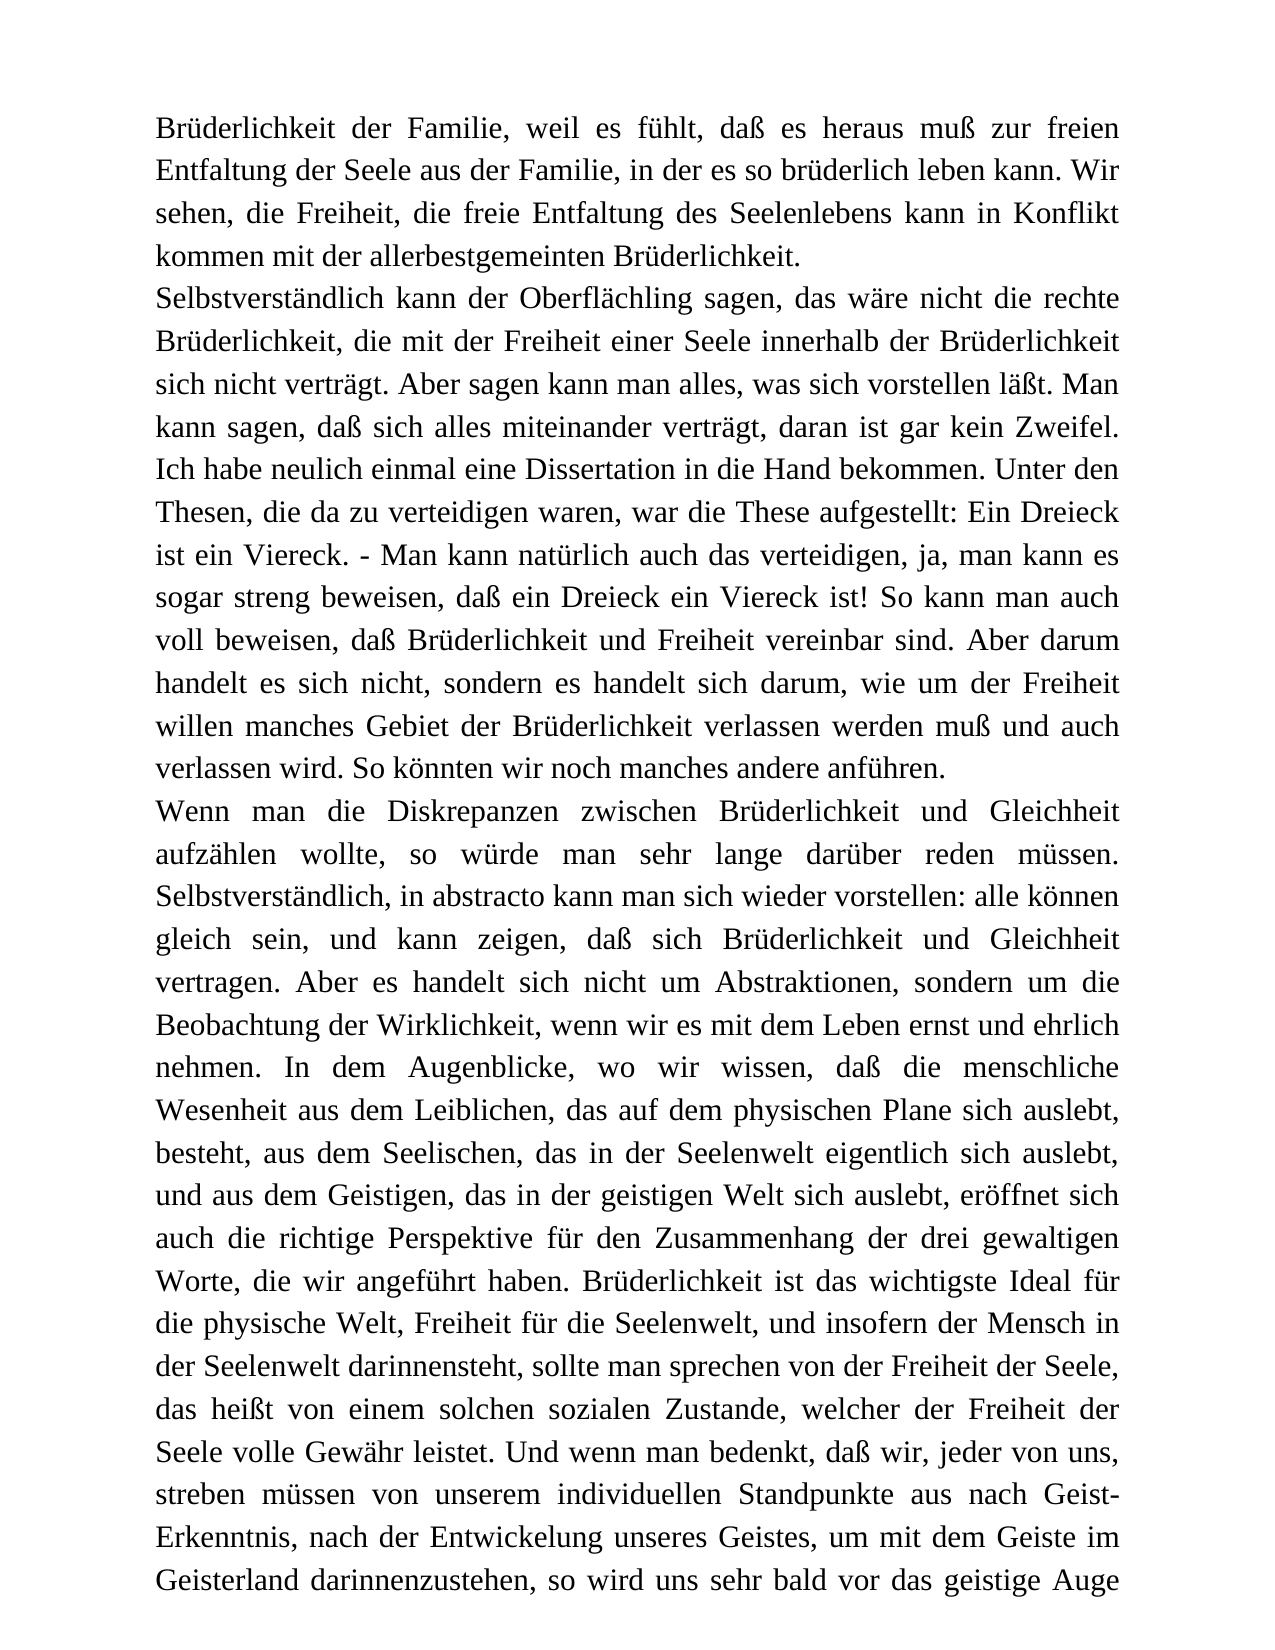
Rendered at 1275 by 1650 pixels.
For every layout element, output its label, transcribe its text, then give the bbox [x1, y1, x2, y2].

text Wenn man die Diskrepanzen zwischen Brüderlichkeit und Gleichheit aufzählen wollte, so würde man sehr lange darüber reden müssen. Selbstverständlich, in abstracto kann man sich wieder vorstellen: alle können gleich sein, und kann zeigen, daß sich Brüderlichkeit und Gleichheit vertragen. Aber es handelt sich nicht um Abstraktionen, sondern um die Beobachtung der Wirklichkeit, wenn wir es mit dem Leben ernst und ehrlich nehmen. In dem Augenblicke, wo wir wissen, daß die menschliche Wesenheit aus dem Leiblichen, das auf dem physischen Plane sich auslebt, besteht, aus dem Seelischen, das in der Seelenwelt eigentlich sich auslebt, und aus dem Geistigen, das in der geistigen Welt sich auslebt, eröffnet sich auch die richtige Perspektive für den Zusammenhang der drei gewaltigen Worte, die wir angeführt haben. Brüderlichkeit ist das wichtigste Ideal für die physische Welt, Freiheit für die Seelenwelt, und insofern der Mensch in der Seelenwelt darinnensteht, sollte man sprechen von der Freiheit der Seele, das heißt von einem solchen sozialen Zustande, welcher der Freiheit der Seele volle Gewähr leistet. Und wenn man bedenkt, daß wir, jeder von uns, streben müssen von unserem individuellen Standpunkte aus nach Geist-Erkenntnis, nach der Entwickelung unseres Geistes, um mit dem Geiste im Geisterland darinnenzustehen, so wird uns sehr bald vor das geistige Auge [155, 792, 1121, 1597]
text Brüderlichkeit der Familie, weil es fühlt, daß es heraus muß zur freien Entfaltung der Seele aus der Familie, in der es so brüderlich leben kann. Wir sehen, die Freiheit, die freie Entfaltung des Seelenlebens kann in Konflikt kommen mit der allerbestgemeinten Brüderlichkeit. [155, 109, 1121, 273]
text Selbstverständlich kann der Oberflächling sagen, das wäre nicht die rechte Brüderlichkeit, die mit der Freiheit einer Seele innerhalb der Brüderlichkeit sich nicht verträgt. Aber sagen kann man alles, was sich vorstellen läßt. Man kann sagen, daß sich alles miteinander verträgt, daran ist gar kein Zweifel. Ich habe neulich einmal eine Dissertation in die Hand bekommen. Unter den Thesen, die da zu verteidigen waren, war die These aufgestellt: Ein Dreieck ist ein Viereck. - Man kann natürlich auch das verteidigen, ja, man kann es sogar streng beweisen, daß ein Dreieck ein Viereck ist! So kann man auch voll beweisen, daß Brüderlichkeit und Freiheit vereinbar sind. Aber darum handelt es sich nicht, sondern es handelt sich darum, wie um der Freiheit willen manches Gebiet der Brüderlichkeit verlassen werden muß und auch verlassen wird. So könnten wir noch manches andere anführen. [155, 280, 1121, 785]
